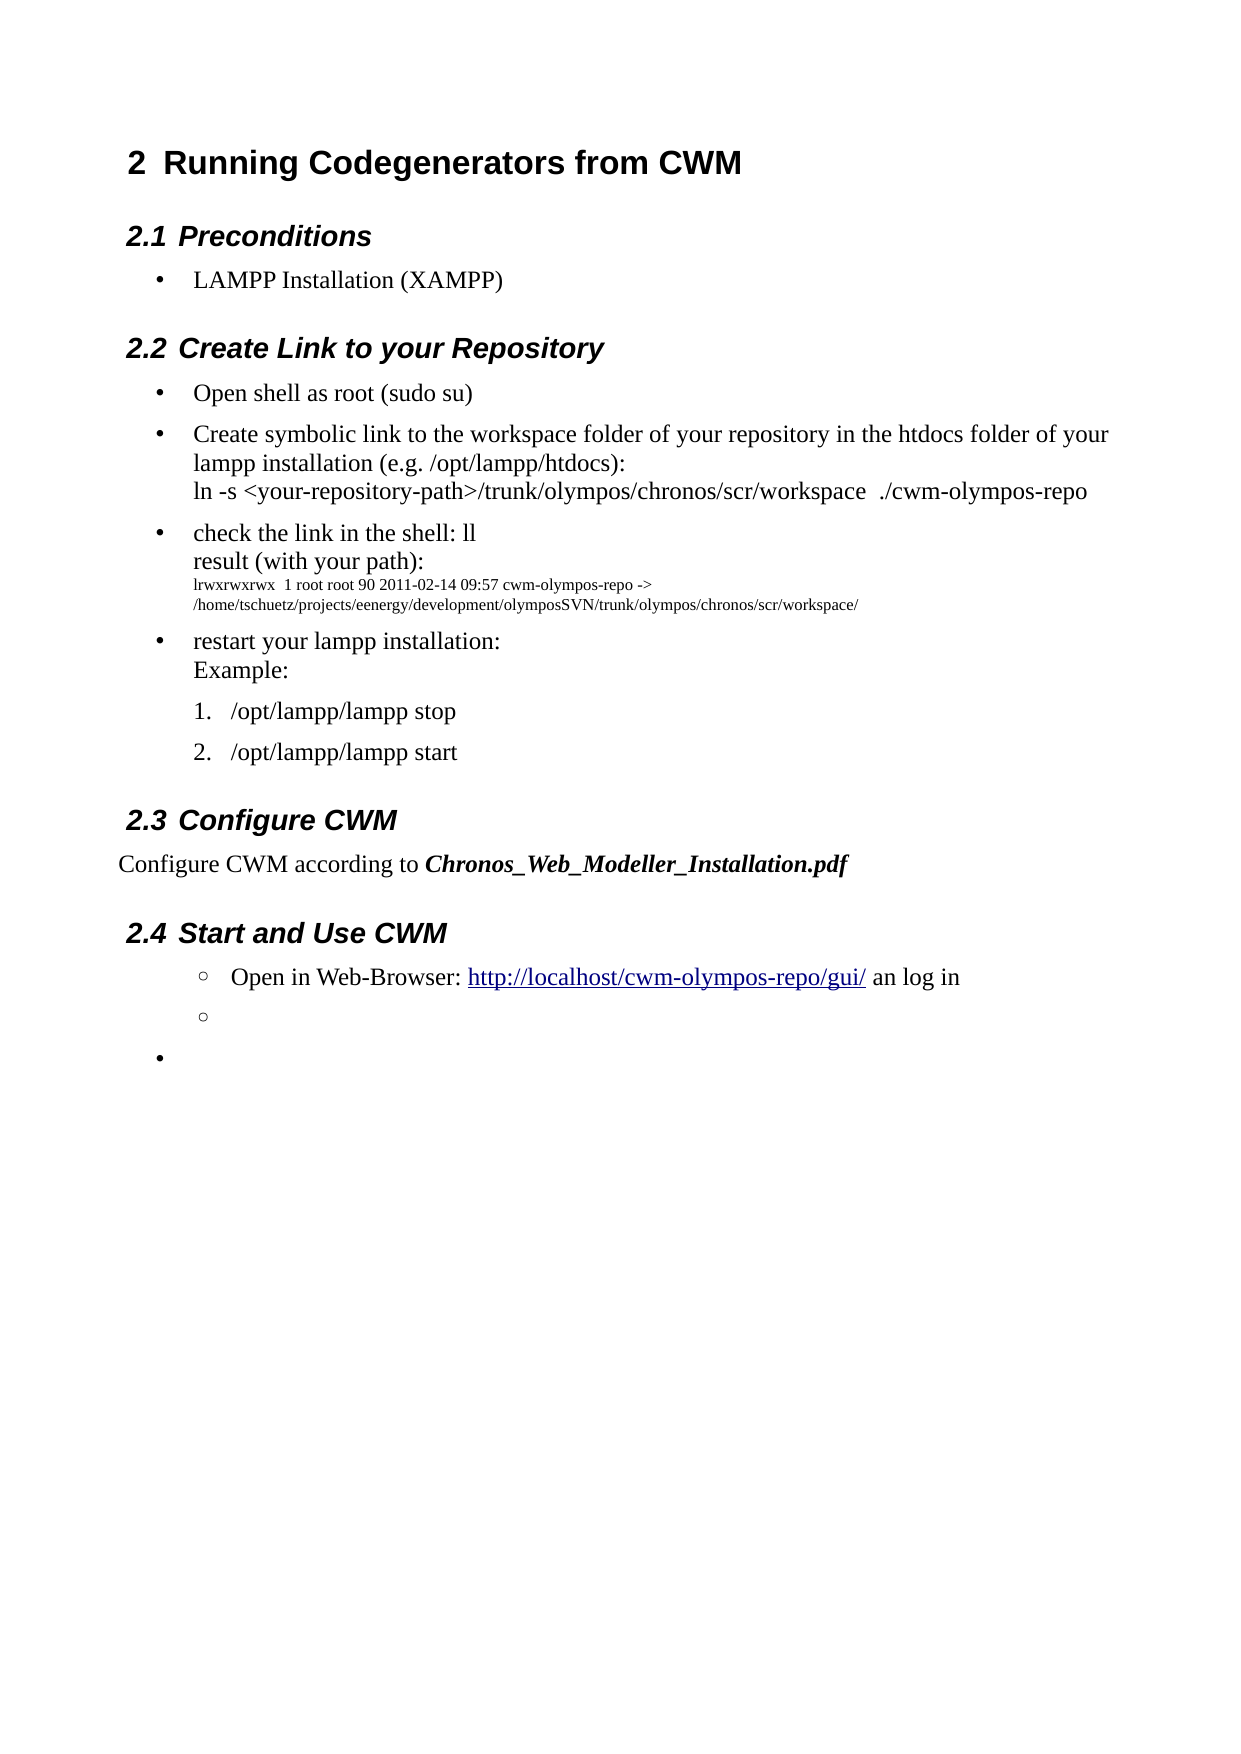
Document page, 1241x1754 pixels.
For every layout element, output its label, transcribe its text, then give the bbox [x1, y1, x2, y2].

subtitle Start and Use CWM [118, 916, 1122, 949]
subtitle Preconditions [118, 219, 1122, 253]
list Open shell as root (sudo su) [156, 378, 1122, 406]
list /opt/lampp/lampp start [193, 737, 1122, 766]
subtitle Create Link to your Repository [118, 332, 1122, 365]
list Create symbolic link to the workspace folder of your repository in the htdocs folder of your lampp installation (e.g. /opt/lampp/htdocs): ln -s <your-repository-path>/trunk/olympos/chronos/scr/workspace ./cwm-olympos-repo [156, 419, 1122, 505]
subtitle Configure CWM [118, 803, 1122, 837]
list Open in Web-Browser: http://localhost/cwm-olympos-repo/gui/ an log in [193, 962, 1122, 991]
list /opt/lampp/lampp stop [193, 696, 1122, 725]
subtitle Running Codegenerators from CWM [118, 143, 1122, 182]
text Configure CWM according to Chronos_Web_Modeller_Installation.pdf [118, 849, 1122, 878]
list check the link in the shell: ll result (with your path): lrwxrwxrwx 1 root root 90 2011-02-14 09:57 cwm-olympos-repo -> /home/tschuetz/projects/eenergy/development/olymposSVN/trunk/olympos/chronos/scr/workspace/ [156, 518, 1122, 613]
list restart your lampp installation: Example: [156, 626, 1122, 683]
list LAMPP Installation (XAMPP) [156, 265, 1122, 294]
